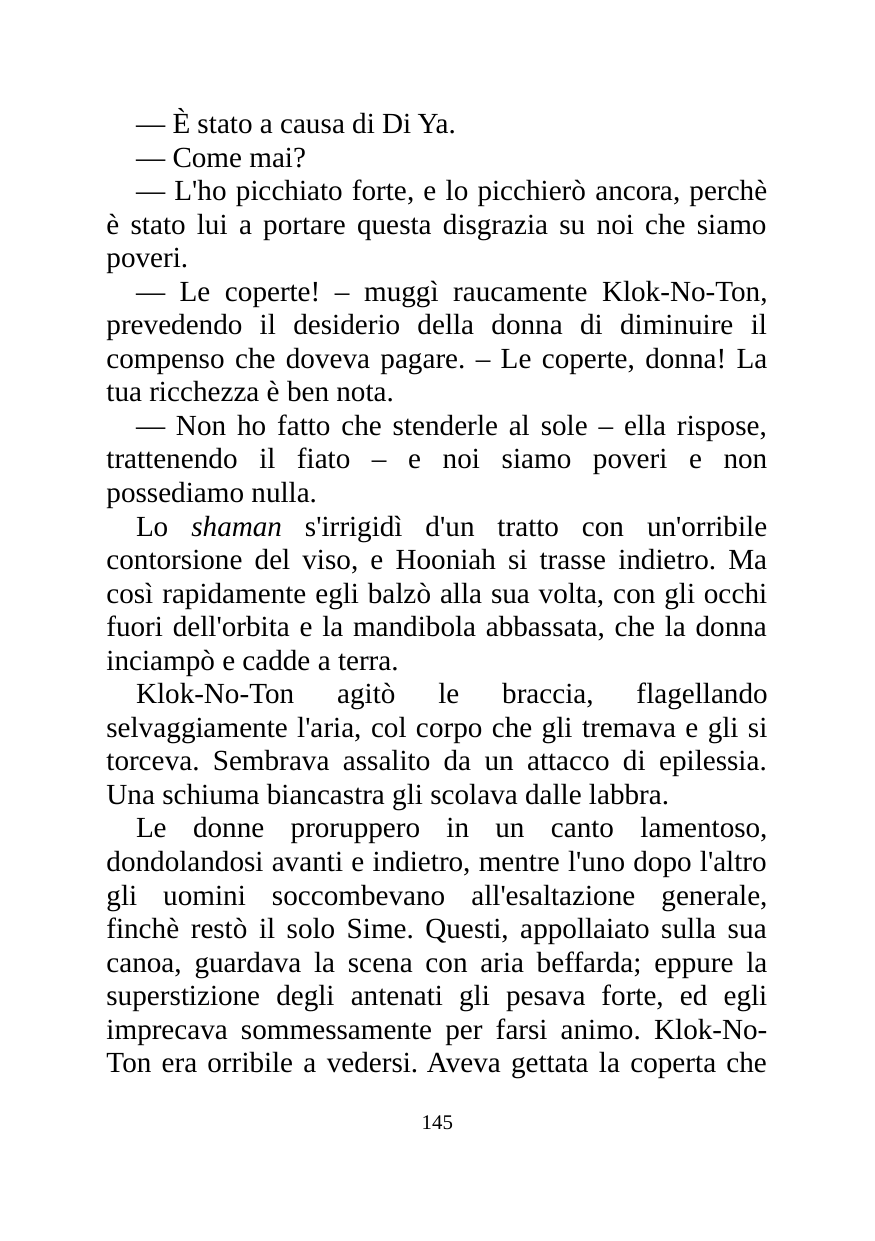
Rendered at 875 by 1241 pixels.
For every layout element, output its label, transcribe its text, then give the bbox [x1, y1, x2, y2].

text Klok-No-Ton agitò le braccia, flagellando selvaggiamente l'aria, col corpo che gli tremava e gli si torceva. Sembrava assalito da un attacco di epilessia. Una schiuma biancastra gli scolava dalle labbra. [106, 676, 768, 811]
text — Le coperte! – muggì raucamente Klok-No-Ton, prevedendo il desiderio della donna di diminuire il compenso che doveva pagare. – Le coperte, donna! La tua ricchezza è ben nota. [106, 274, 768, 408]
text — Come mai? [106, 140, 768, 173]
text Lo shaman s'irrigidì d'un tratto con un'orribile contorsione del viso, e Hooniah si trasse indietro. Ma così rapidamente egli balzò alla sua volta, con gli occhi fuori dell'orbita e la mandibola abbassata, che la donna inciampò e cadde a terra. [106, 509, 768, 676]
text — L'ho picchiato forte, e lo picchierò ancora, perchè è stato lui a portare questa disgrazia su noi che siamo poveri. [106, 173, 768, 274]
text — È stato a causa di Di Ya. [106, 106, 768, 140]
text — Non ho fatto che stenderle al sole – ella rispose, trattenendo il fiato – e noi siamo poveri e non possediamo nulla. [106, 408, 768, 509]
text Le donne proruppero in un canto lamentoso, dondolandosi avanti e indietro, mentre l'uno dopo l'altro gli uomini soccombevano all'esaltazione generale, finchè restò il solo Sime. Questi, appollaiato sulla sua canoa, guardava la scena con aria beffarda; eppure la superstizione degli antenati gli pesava forte, ed egli imprecava sommessamente per farsi animo. Klok-No-Ton era orribile a vedersi. Aveva gettata la coperta che [106, 811, 768, 1079]
